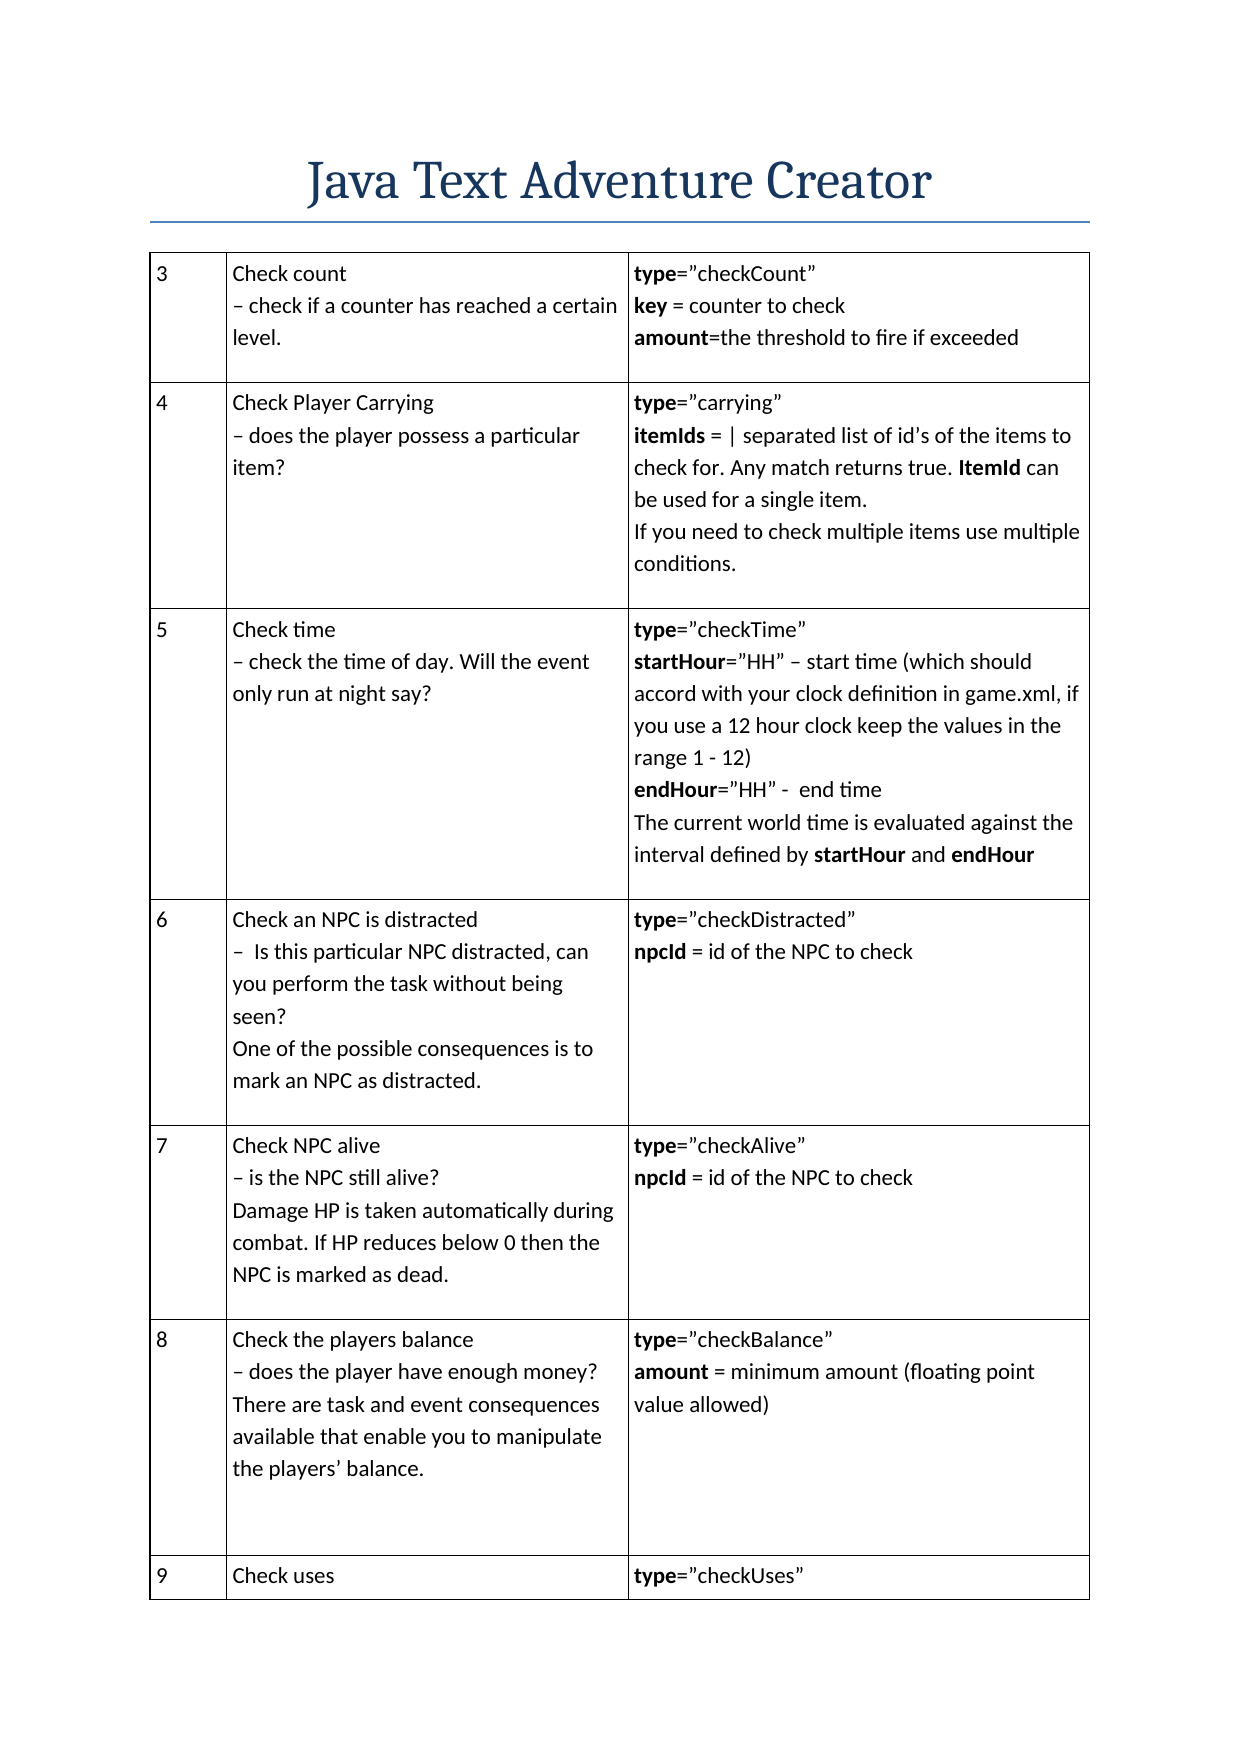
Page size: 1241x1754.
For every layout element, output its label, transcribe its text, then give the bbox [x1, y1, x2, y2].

table_cell Check Player Carrying – does the player possess a particular item? [227, 383, 628, 608]
table_cell 4 [151, 383, 226, 608]
table_cell 8 [151, 1320, 226, 1555]
table_cell 3 [151, 253, 226, 382]
table_cell type=”checkDistracted” npcId = id of the NPC to check [629, 900, 1089, 1124]
table_cell 5 [151, 609, 226, 898]
table_cell type=”carrying” itemIds = | separated list of id’s of the items to check for. Any match returns true. ItemId can be used for a single item. If you need to check multiple items use multiple conditions. [629, 383, 1089, 608]
table_cell type=”checkBalance” amount = minimum amount (floating point value allowed) [629, 1320, 1089, 1555]
table_cell 9 [151, 1556, 226, 1599]
table_cell type=”checkTime” startHour=”HH” – start time (which should accord with your clock definition in game.xml, if you use a 12 hour clock keep the values in the range 1 - 12) endHour=”HH” - end time The current world time is evaluated against the interval defined by startHour and endHour [629, 609, 1089, 898]
table_cell type=”checkAlive” npcId = id of the NPC to check [629, 1126, 1089, 1318]
table_cell type=”checkCount” key = counter to check amount=the threshold to fire if exceeded [629, 253, 1089, 382]
table_cell Check the players balance – does the player have enough money? There are task and event consequences available that enable you to manipulate the players’ balance. [227, 1320, 628, 1555]
table_cell Check time – check the time of day. Will the event only run at night say? [227, 609, 628, 898]
table_cell 7 [151, 1126, 226, 1318]
table_cell 6 [151, 900, 226, 1124]
table_cell Check an NPC is distracted – Is this particular NPC distracted, can you perform the task without being seen? One of the possible consequences is to mark an NPC as distracted. [227, 900, 628, 1124]
table_cell Check NPC alive – is the NPC still alive? Damage HP is taken automatically during combat. If HP reduces below 0 then the NPC is marked as dead. [227, 1126, 628, 1318]
table_cell type=”checkUses” [629, 1556, 1089, 1599]
table_cell Check count – check if a counter has reached a certain level. [227, 253, 628, 382]
table_cell Check uses [227, 1556, 628, 1599]
